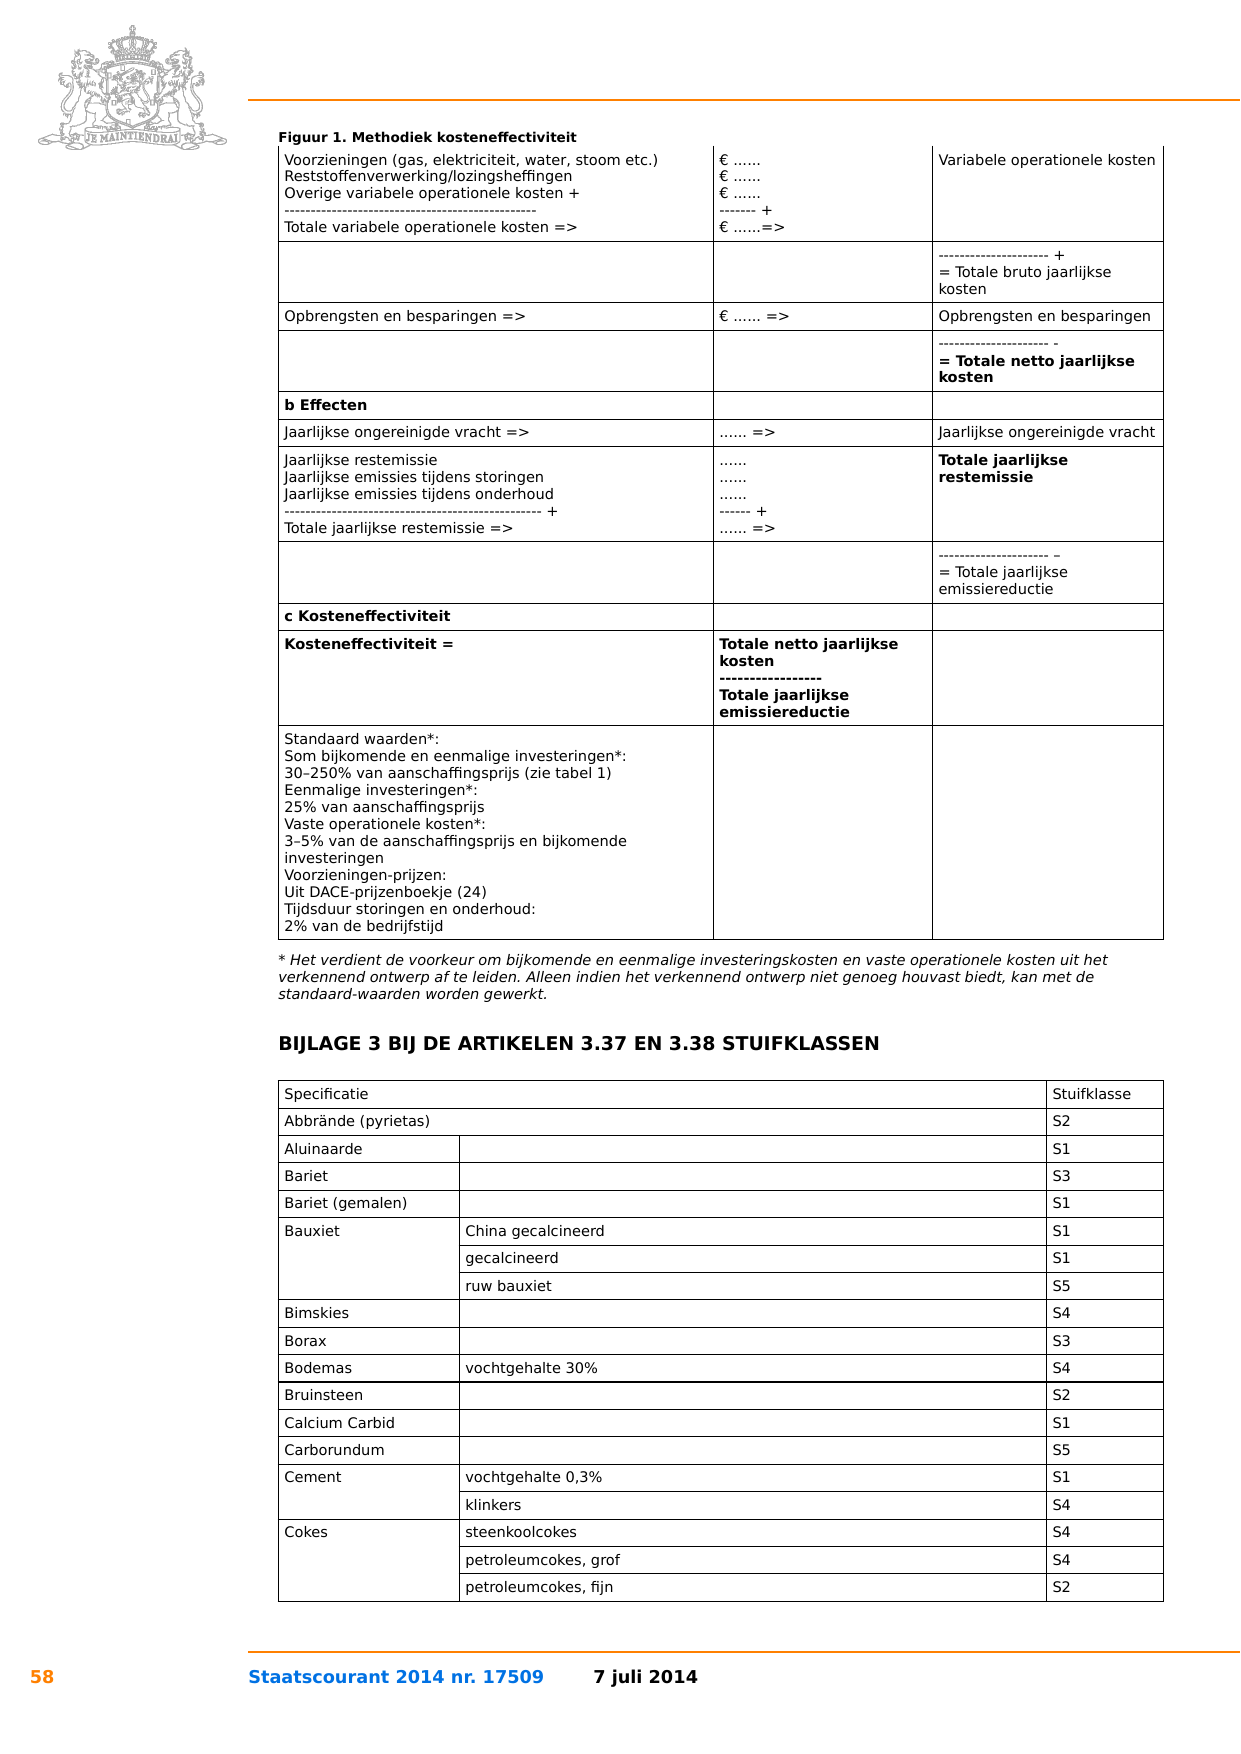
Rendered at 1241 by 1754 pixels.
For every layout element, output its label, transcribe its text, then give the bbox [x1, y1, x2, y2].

table_header Figuur 1. Methodiek kosteneffectiviteit [278, 130, 1163, 146]
table_cell Jaarlijkse ongereinigde vracht [933, 420, 1163, 446]
table_cell Bodemas [279, 1355, 459, 1381]
table_cell Carborundum [279, 1437, 459, 1464]
table_cell S5 [1047, 1437, 1163, 1464]
table_cell S4 [1047, 1547, 1163, 1573]
table_cell [714, 604, 932, 630]
table_cell [933, 604, 1163, 630]
table_header Specificatie [279, 1081, 1046, 1107]
table_cell [933, 726, 1163, 939]
table_header Stuifklasse [1047, 1081, 1163, 1107]
table_cell S4 [1047, 1355, 1163, 1381]
table_cell S1 [1047, 1218, 1163, 1244]
table_cell Aluinaarde [279, 1136, 459, 1162]
table_cell [460, 1437, 1046, 1464]
table_cell ...... ...... ...... ------ + ...... => [714, 447, 932, 541]
table_cell [714, 542, 932, 602]
table_cell S1 [1047, 1136, 1163, 1162]
table_cell S2 [1047, 1109, 1163, 1135]
table_cell S1 [1047, 1246, 1163, 1272]
table_cell --------------------- + = Totale bruto jaarlijkse kosten [933, 242, 1163, 302]
table_cell S5 [1047, 1273, 1163, 1299]
table_cell S2 [1047, 1574, 1163, 1601]
table_cell Cement [279, 1465, 459, 1518]
table_cell [714, 392, 932, 418]
table_cell [460, 1191, 1046, 1217]
table_cell S1 [1047, 1191, 1163, 1217]
table_cell S3 [1047, 1328, 1163, 1354]
table_cell [279, 242, 713, 302]
table_cell [460, 1383, 1046, 1409]
table_cell S2 [1047, 1383, 1163, 1409]
table_cell [279, 331, 713, 391]
table_cell [714, 242, 932, 302]
table_cell [714, 726, 932, 939]
table_cell [933, 631, 1163, 725]
table_cell Bauxiet [279, 1218, 459, 1299]
table_cell Variabele operationele kosten [933, 146, 1163, 241]
table_cell * Het verdient de voorkeur om bijkomende en eenmalige investeringskosten en vaste operationele kosten uit het verkennend ontwerp af te leiden. Alleen indien het verkennend ontwerp niet genoeg houvast biedt, kan met de standaard-waarden worden gewerkt. [278, 940, 1163, 1003]
table_cell [460, 1300, 1046, 1327]
table_cell Voorzieningen (gas, elektriciteit, water, stoom etc.) Reststoffenverwerking/lozingsheffingen Overige variabele operationele kosten + ------------------------------------------------ Totale variabele operationele kosten => [279, 146, 713, 241]
table_cell ruw bauxiet [460, 1273, 1046, 1299]
table_cell ...... => [714, 420, 932, 446]
table_cell --------------------- - = Totale netto jaarlijkse kosten [933, 331, 1163, 391]
table_cell Bruinsteen [279, 1383, 459, 1409]
table_cell vochtgehalte 0,3% [460, 1465, 1046, 1491]
table_cell gecalcineerd [460, 1246, 1046, 1272]
table_cell [460, 1328, 1046, 1354]
table_cell China gecalcineerd [460, 1218, 1046, 1244]
table_cell Jaarlijkse restemissie Jaarlijkse emissies tijdens storingen Jaarlijkse emissies tijdens onderhoud ------------------------------------------------- + Totale jaarlijkse restemissie => [279, 447, 713, 541]
table_cell Bariet [279, 1163, 459, 1190]
table_cell S3 [1047, 1163, 1163, 1190]
table_cell [714, 331, 932, 391]
table_cell petroleumcokes, fijn [460, 1574, 1046, 1601]
table_cell [279, 542, 713, 602]
table_cell klinkers [460, 1492, 1046, 1518]
table_cell Calcium Carbid [279, 1410, 459, 1436]
picture [38, 25, 227, 150]
table_cell S1 [1047, 1410, 1163, 1436]
table_cell [460, 1410, 1046, 1436]
table_cell Opbrengsten en besparingen [933, 303, 1163, 330]
table_cell Borax [279, 1328, 459, 1354]
table_cell S1 [1047, 1465, 1163, 1491]
table_cell Abbrände (pyrietas) [279, 1109, 1046, 1135]
table_cell Bimskies [279, 1300, 459, 1327]
table_cell Totale netto jaarlijkse kosten ----------------- Totale jaarlijkse emissiereductie [714, 631, 932, 725]
table_cell vochtgehalte 30% [460, 1355, 1046, 1381]
table_cell Standaard waarden*: Som bijkomende en eenmalige investeringen*: 30–250% van aanschaffingsprijs (zie tabel 1) Eenmalige investeringen*: 25% van aanschaffingsprijs Vaste operationele kosten*: 3–5% van de aanschaffingsprijs en bijkomende investeringen Voorzieningen-prijzen: Uit DACE-prijzenboekje (24) Tijdsduur storingen en onderhoud: 2% van de bedrijfstijd [279, 726, 713, 939]
table_cell Bariet (gemalen) [279, 1191, 459, 1217]
table_cell c Kosteneffectiviteit [279, 604, 713, 630]
table_cell € ...... => [714, 303, 932, 330]
table_cell Jaarlijkse ongereinigde vracht => [279, 420, 713, 446]
table_cell Kosteneffectiviteit = [279, 631, 713, 725]
subtitle BIJLAGE 3 BIJ DE ARTIKELEN 3.37 EN 3.38 STUIFKLASSEN [278, 1033, 1163, 1055]
table_cell [460, 1136, 1046, 1162]
table_cell S4 [1047, 1300, 1163, 1327]
table_cell [460, 1163, 1046, 1190]
table_cell --------------------- – = Totale jaarlijkse emissiereductie [933, 542, 1163, 602]
table_cell € ...... € ...... € ...... ------- + € ......=> [714, 146, 932, 241]
table_cell steenkoolcokes [460, 1520, 1046, 1546]
table_cell petroleumcokes, grof [460, 1547, 1046, 1573]
table_cell [933, 392, 1163, 418]
table_cell b Effecten [279, 392, 713, 418]
table_cell S4 [1047, 1492, 1163, 1518]
table_cell Cokes [279, 1520, 459, 1601]
table_cell Opbrengsten en besparingen => [279, 303, 713, 330]
table_cell S4 [1047, 1520, 1163, 1546]
table_cell Totale jaarlijkse restemissie [933, 447, 1163, 541]
